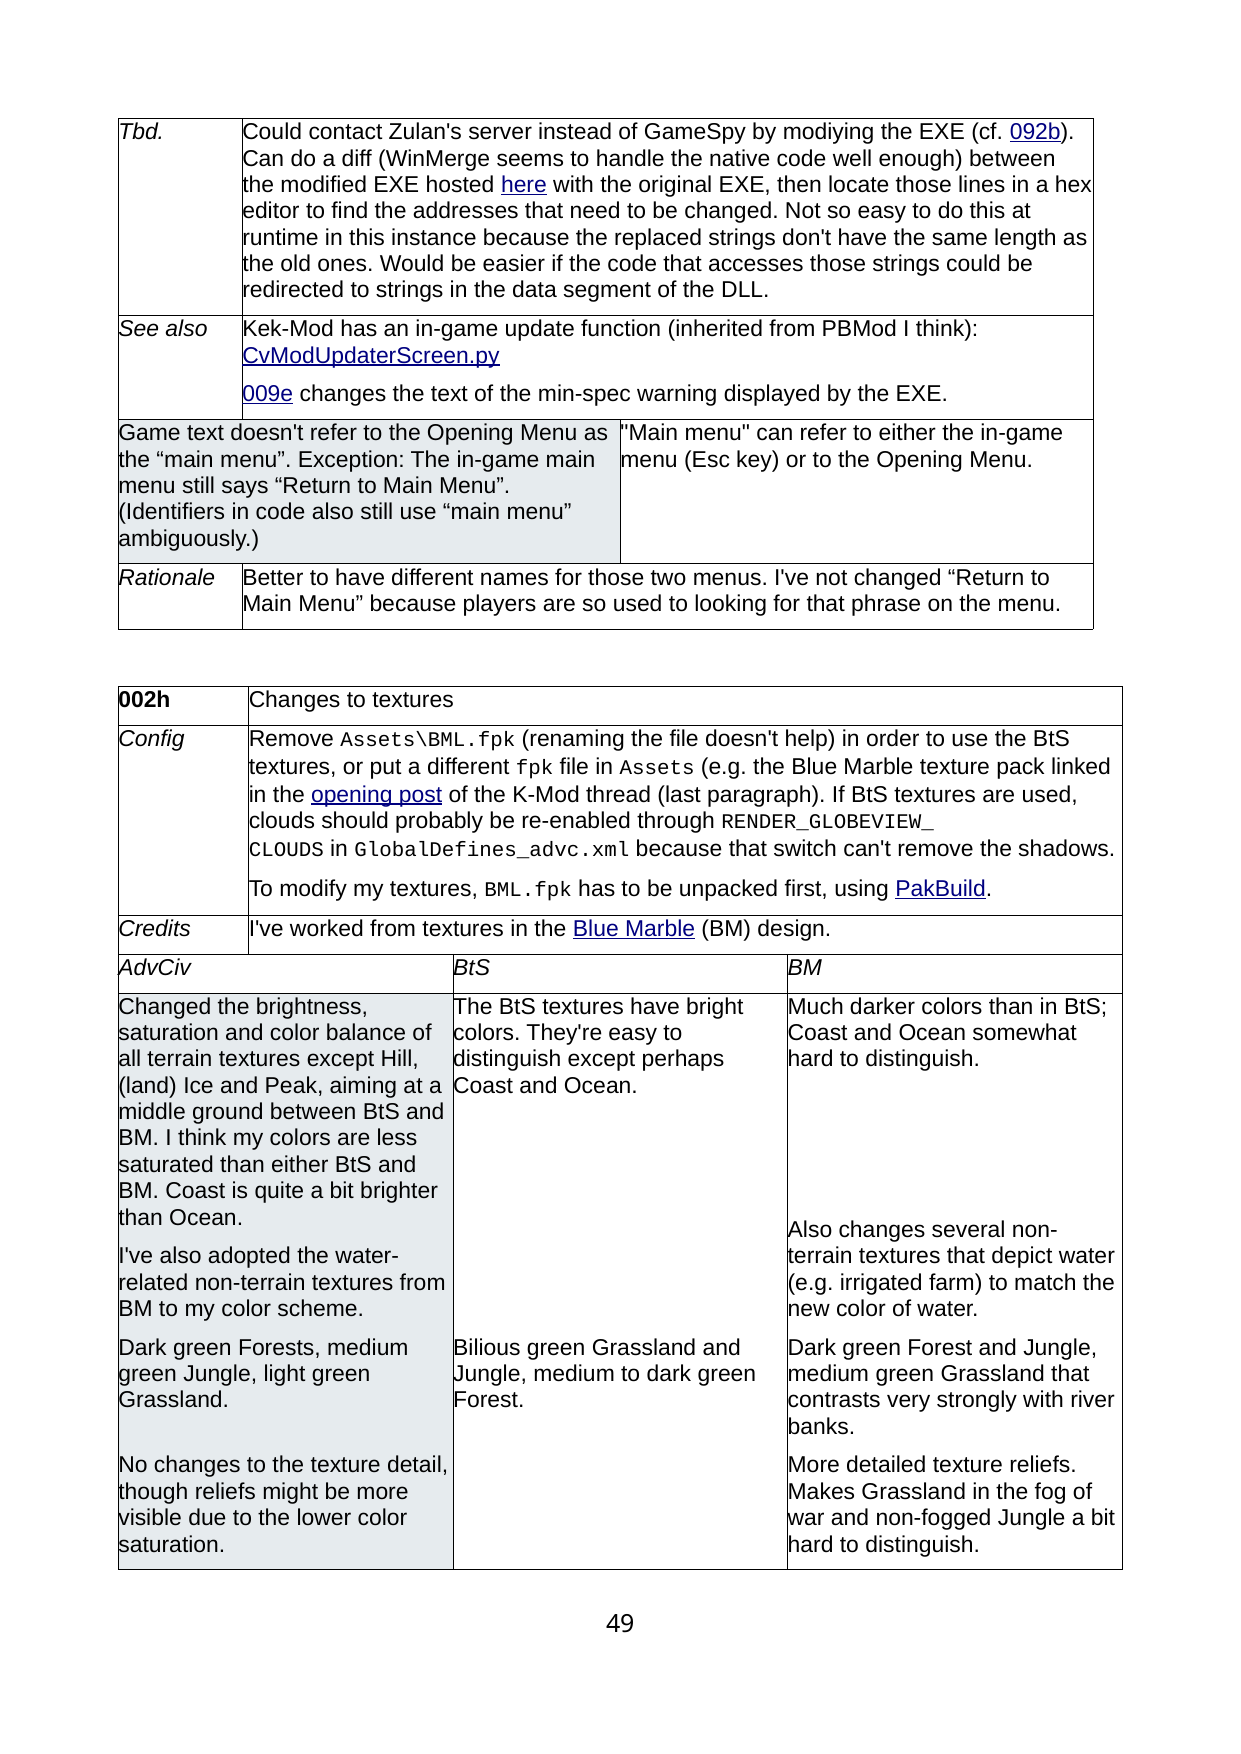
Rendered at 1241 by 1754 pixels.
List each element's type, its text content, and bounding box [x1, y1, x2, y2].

table_cell Credits [119, 916, 248, 954]
table_cell Game text doesn't refer to the Opening Menu as the “main menu”. Exception: The in-game main menu still says “Return to Main Menu”. (Identifiers in code also still use “main menu” ambiguously.) [119, 420, 620, 563]
table_cell I've worked from textures in the Blue Marble (BM) design. [249, 916, 1122, 954]
table_cell BtS [454, 955, 787, 992]
table_cell Remove Assets\BML.fpk (renaming the file doesn't help) in order to use the BtS textures, or put a different fpk file in Assets (e.g. the Blue Marble texture pack linked in the opening post of the K-Mod thread (last paragraph). If BtS textures are used, clouds should probably be re-enabled through RENDER_GLOBEVIEW_ CLOUDS in GlobalDefines_advc.xml because that switch can't remove the shadows. To modify my textures, BML.fpk has to be unpacked first, using PakBuild. [249, 726, 1122, 915]
table_cell Kek-Mod has an in-game update function (inherited from PBMod I think): CvModUpdaterScreen.py 009e changes the text of the min-spec warning displayed by the EXE. [243, 316, 1093, 419]
table_cell Rationale [119, 564, 242, 628]
table_cell See also [119, 316, 242, 419]
table_cell Better to have different names for those two menus. I've not changed “Return to Main Menu” because players are so used to looking for that phrase on the menu. [243, 564, 1093, 628]
table_cell The BtS textures have bright colors. They're easy to distinguish except perhaps Coast and Ocean. Bilious green Grassland and Jungle, medium to dark green Forest. [454, 994, 787, 1569]
table_cell Much darker colors than in BtS; Coast and Ocean somewhat hard to distinguish. Also changes several non-terrain textures that depict water (e.g. irrigated farm) to match the new color of water. Dark green Forest and Jungle, medium green Grassland that contrasts very strongly with river banks. More detailed texture reliefs. Makes Grassland in the fog of war and non-fogged Jungle a bit hard to distinguish. [788, 994, 1122, 1569]
table_cell AdvCiv [119, 955, 453, 992]
table_cell BM [788, 955, 1122, 992]
table_cell Could contact Zulan's server instead of GameSpy by modiying the EXE (cf. 092b). Can do a diff (WinMerge seems to handle the native code well enough) between the modified EXE hosted here with the original EXE, then locate those lines in a hex editor to find the addresses that need to be changed. Not so easy to do this at runtime in this instance because the replaced strings don't have the same length as the old ones. Would be easier if the code that accesses those strings could be redirected to strings in the data segment of the DLL. [243, 119, 1093, 315]
table_header 002h [119, 687, 248, 725]
table_cell Tbd. [119, 119, 242, 315]
table_cell Config [119, 726, 248, 915]
table_cell "Main menu" can refer to either the in-game menu (Esc key) or to the Opening Menu. [621, 420, 1093, 563]
table_header Changes to textures [249, 687, 1122, 725]
table_cell Changed the brightness, saturation and color balance of all terrain textures except Hill, (land) Ice and Peak, aiming at a middle ground between BtS and BM. I think my colors are less saturated than either BtS and BM. Coast is quite a bit brighter than Ocean. I've also adopted the water-related non-terrain textures from BM to my color scheme. Dark green Forests, medium green Jungle, light green Grassland. No changes to the texture detail, though reliefs might be more visible due to the lower color saturation. [119, 994, 453, 1569]
